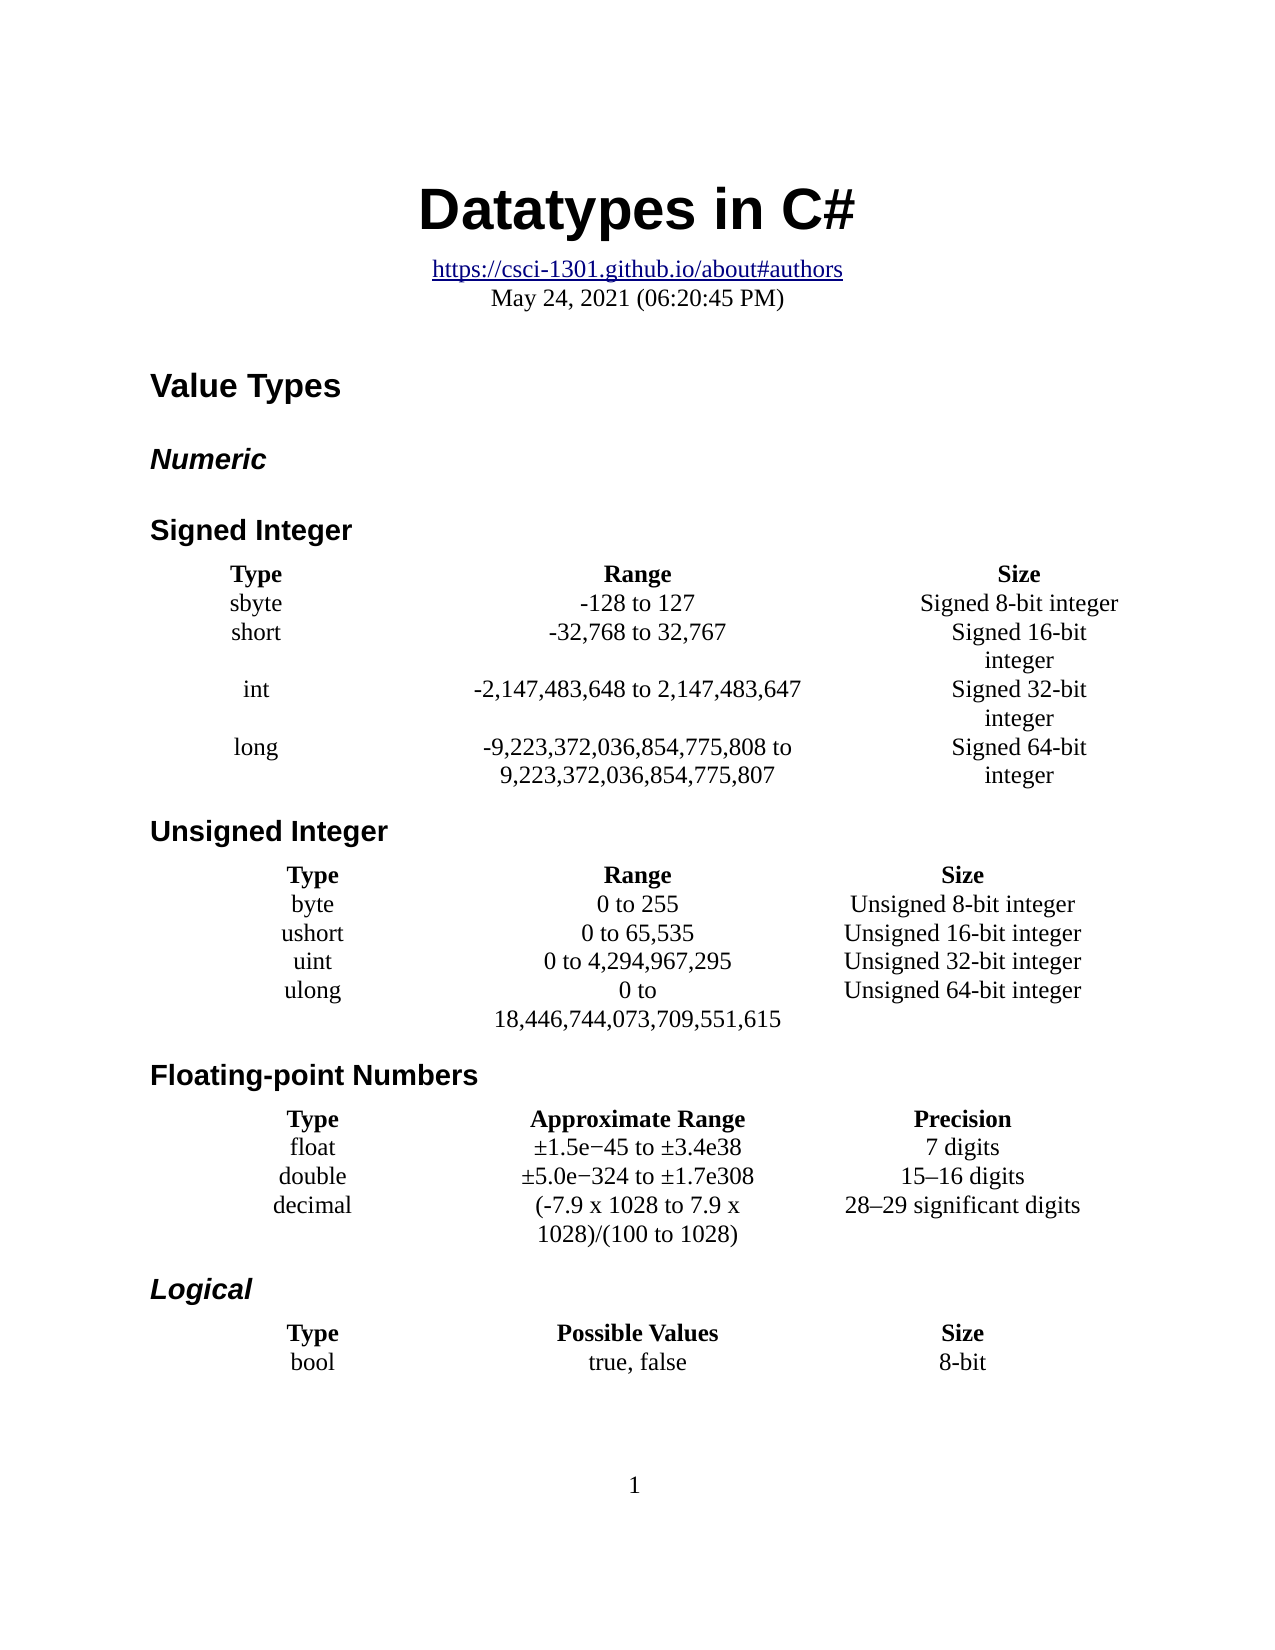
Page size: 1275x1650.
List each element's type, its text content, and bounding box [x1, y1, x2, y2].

table_cell ulong [150, 975, 475, 1033]
text May 24, 2021 (06:20:45 PM) [150, 283, 1125, 312]
subtitle Floating-point Numbers [150, 1058, 1125, 1091]
table_cell double [150, 1161, 475, 1190]
table_cell Signed 8-bit integer [913, 588, 1125, 617]
table_cell 0 to 65,535 [475, 918, 800, 946]
table_cell 28–29 significant digits [800, 1190, 1125, 1247]
table_cell uint [150, 946, 475, 975]
table_cell Signed 16-bit integer [913, 617, 1125, 674]
table_cell 7 digits [800, 1133, 1125, 1161]
table_cell (-7.9 x 1028 to 7.9 x 1028)/(100 to 1028) [475, 1190, 800, 1247]
table_cell int [150, 674, 362, 732]
table_cell long [150, 732, 362, 789]
table_cell 8-bit [800, 1347, 1125, 1376]
table_header Type [150, 1104, 475, 1132]
table_cell -2,147,483,648 to 2,147,483,647 [362, 674, 913, 732]
subtitle Unsigned Integer [150, 814, 1125, 848]
table_cell Signed 64-bit integer [913, 732, 1125, 789]
table_cell 15–16 digits [800, 1161, 1125, 1190]
table_cell true, false [475, 1347, 800, 1376]
table_cell Signed 32-bit integer [913, 674, 1125, 732]
table_cell Unsigned 8-bit integer [800, 889, 1125, 918]
table_cell Unsigned 16-bit integer [800, 918, 1125, 946]
table_header Size [913, 559, 1125, 588]
table_header Range [475, 860, 800, 889]
table_cell sbyte [150, 588, 362, 617]
subtitle Numeric [150, 442, 1125, 476]
table_header Type [150, 860, 475, 889]
table_cell ushort [150, 918, 475, 946]
table_header Approximate Range [475, 1104, 800, 1132]
table_header Type [150, 1319, 475, 1347]
table_cell 0 to 255 [475, 889, 800, 918]
table_header Size [800, 1319, 1125, 1347]
subtitle Logical [150, 1272, 1125, 1306]
table_cell -32,768 to 32,767 [362, 617, 913, 674]
table_cell Unsigned 64-bit integer [800, 975, 1125, 1033]
table_header Precision [800, 1104, 1125, 1132]
table_cell float [150, 1133, 475, 1161]
table_cell byte [150, 889, 475, 918]
table_cell -128 to 127 [362, 588, 913, 617]
table_cell 0 to 4,294,967,295 [475, 946, 800, 975]
table_cell decimal [150, 1190, 475, 1247]
subtitle Signed Integer [150, 513, 1125, 547]
table_cell 0 to 18,446,744,073,709,551,615 [475, 975, 800, 1033]
table_header Range [362, 559, 913, 588]
text https://csci-1301.github.io/about#authors [150, 254, 1125, 283]
table_header Possible Values [475, 1319, 800, 1347]
table_cell ±1.5e−45 to ±3.4e38 [475, 1133, 800, 1161]
table_cell Unsigned 32-bit integer [800, 946, 1125, 975]
table_header Size [800, 860, 1125, 889]
subtitle Value Types [150, 366, 1125, 404]
title Datatypes in C# [150, 175, 1125, 242]
table_header Type [150, 559, 362, 588]
table_cell bool [150, 1347, 475, 1376]
table_cell short [150, 617, 362, 674]
table_cell -9,223,372,036,854,775,808 to 9,223,372,036,854,775,807 [362, 732, 913, 789]
table_cell ±5.0e−324 to ±1.7e308 [475, 1161, 800, 1190]
